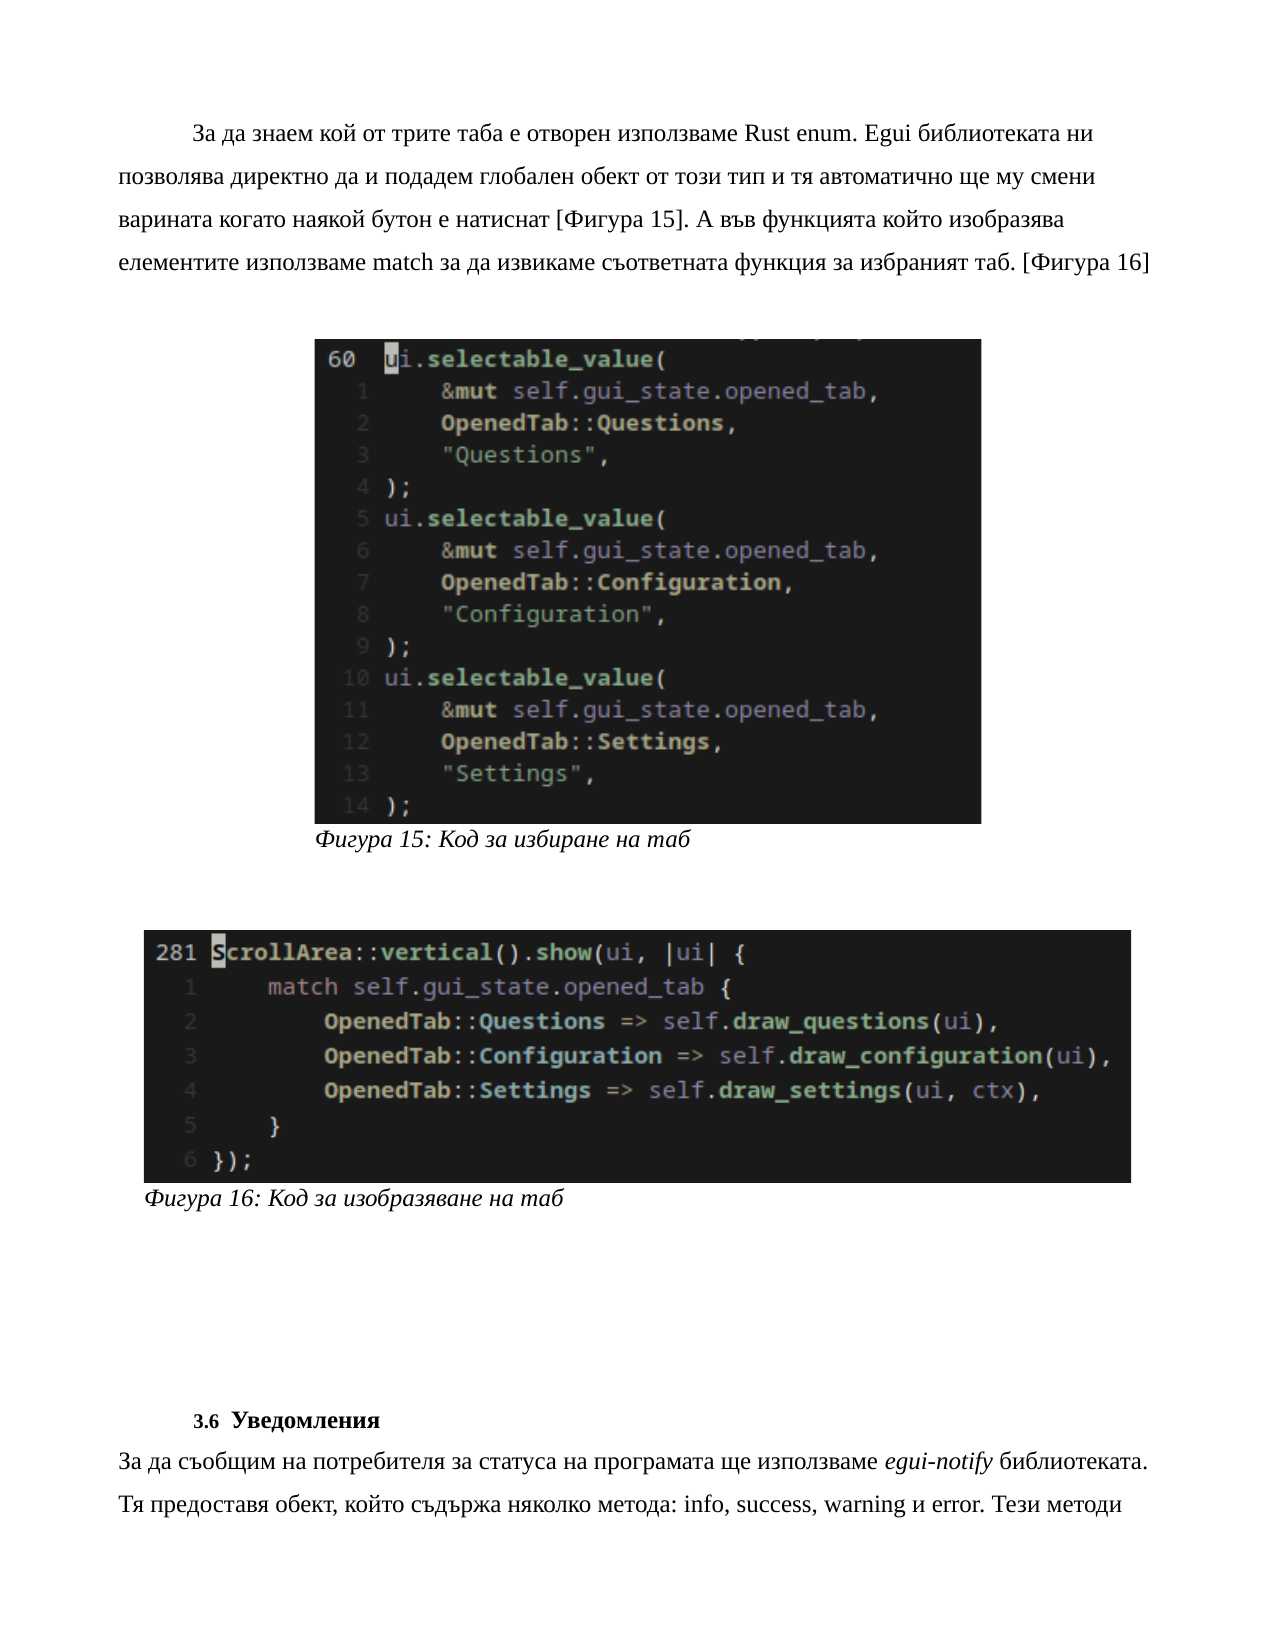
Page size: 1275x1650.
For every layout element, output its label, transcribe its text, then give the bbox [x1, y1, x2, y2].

subtitle Уведомления [193, 1405, 1157, 1434]
picture [314, 339, 982, 824]
text Фигура 16: Код за изобразяване на таб [144, 1183, 1131, 1212]
text За да знаем кой от трите таба е отворен използваме Rust enum. Egui библиотеката ни позволява директно да и подадем глобален обект от този тип и тя автоматично ще му смени варината когато наякой бутон е натиснат [Фигура 15]. А във функцията който изобразява елементите използваме match за да извикаме съответната функция за избраният таб. [Фигура 16] [118, 118, 1157, 1370]
picture [143, 930, 1132, 1183]
text Фигура 15: Код за избиране на таб [314, 824, 981, 853]
text За да съобщим на потребителя за статуса на програмата ще използваме egui-notify библиотеката. Тя предоставя обект, който съдържа няколко метода: info, success, warning и error. Тези методи [118, 1446, 1157, 1518]
